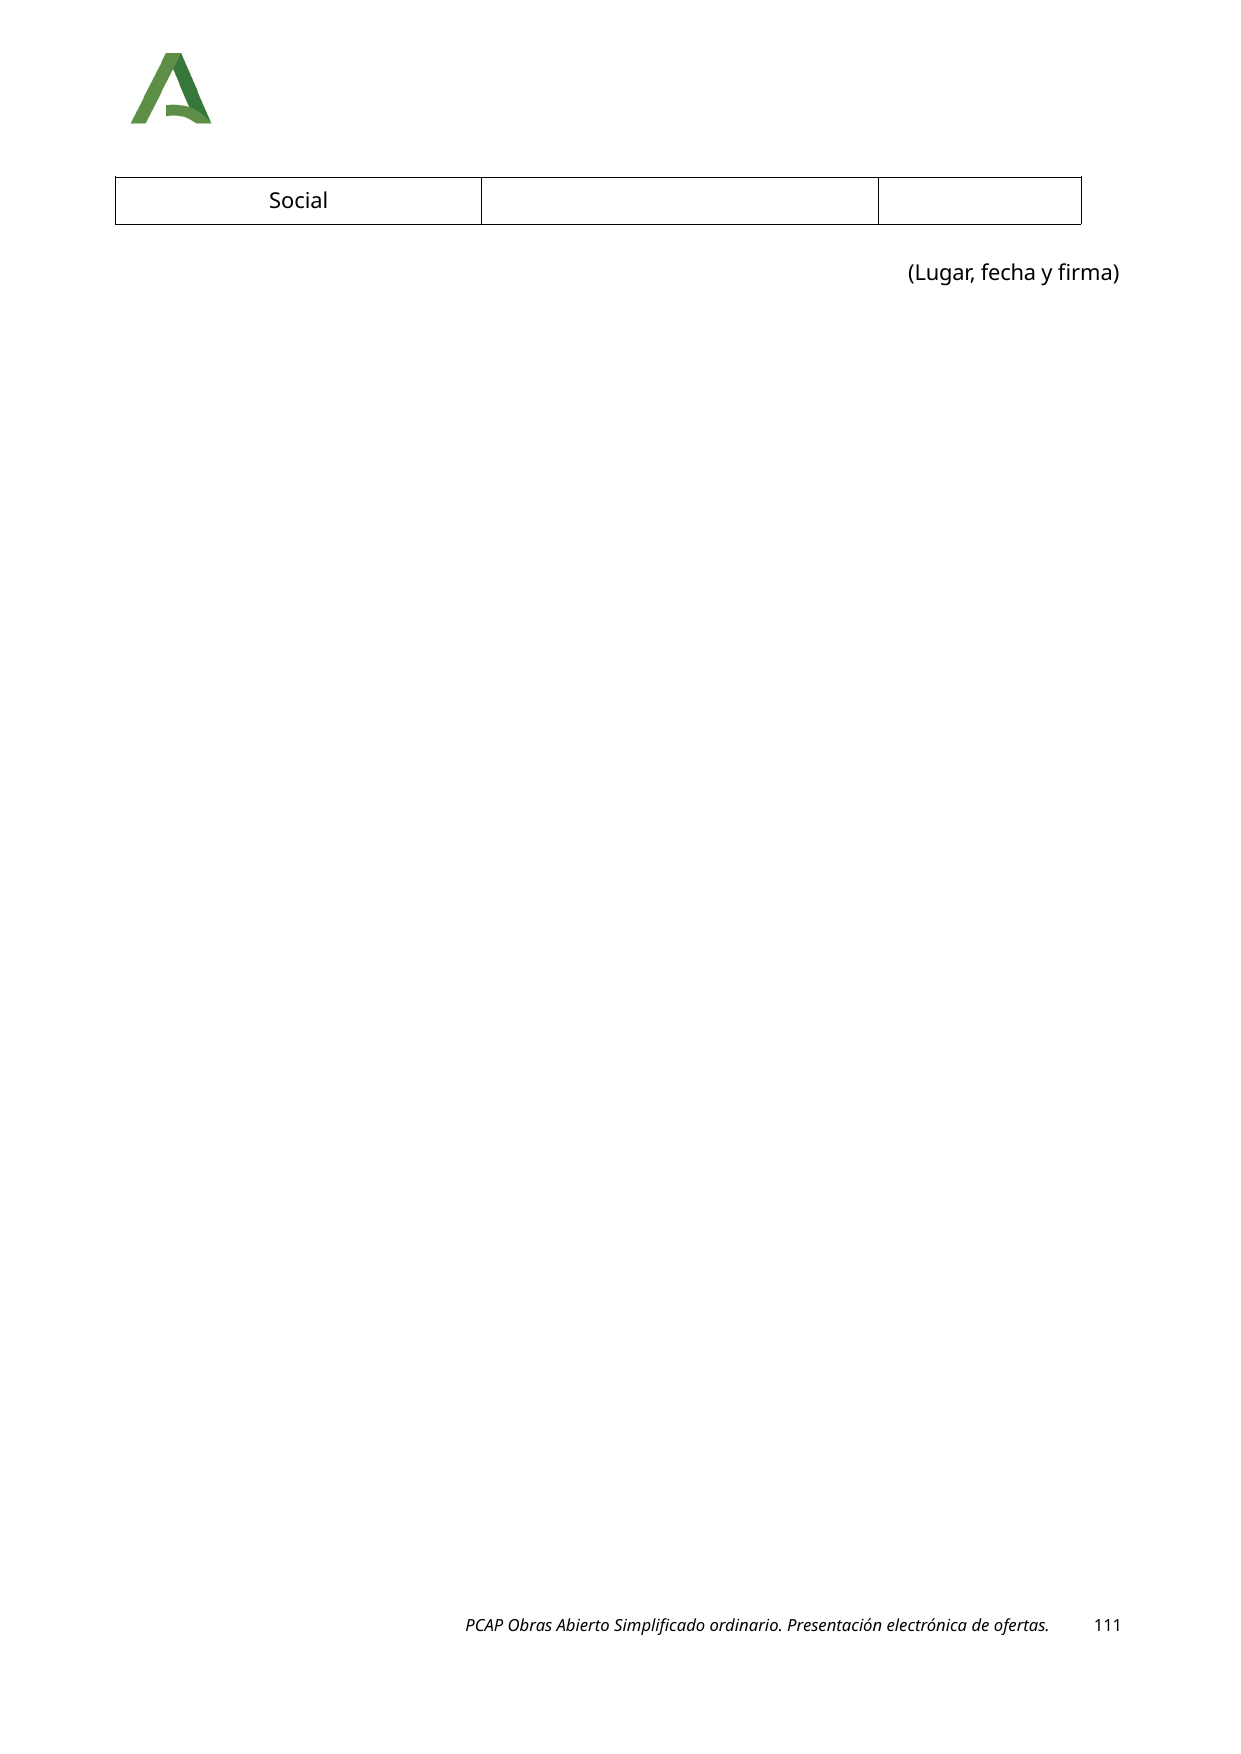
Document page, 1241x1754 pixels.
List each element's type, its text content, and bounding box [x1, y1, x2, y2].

table_cell [879, 178, 1081, 224]
table_cell [482, 178, 878, 224]
picture [127, 48, 216, 128]
text (Lugar, fecha y firma) [118, 257, 1122, 290]
table_cell Social [116, 178, 481, 224]
